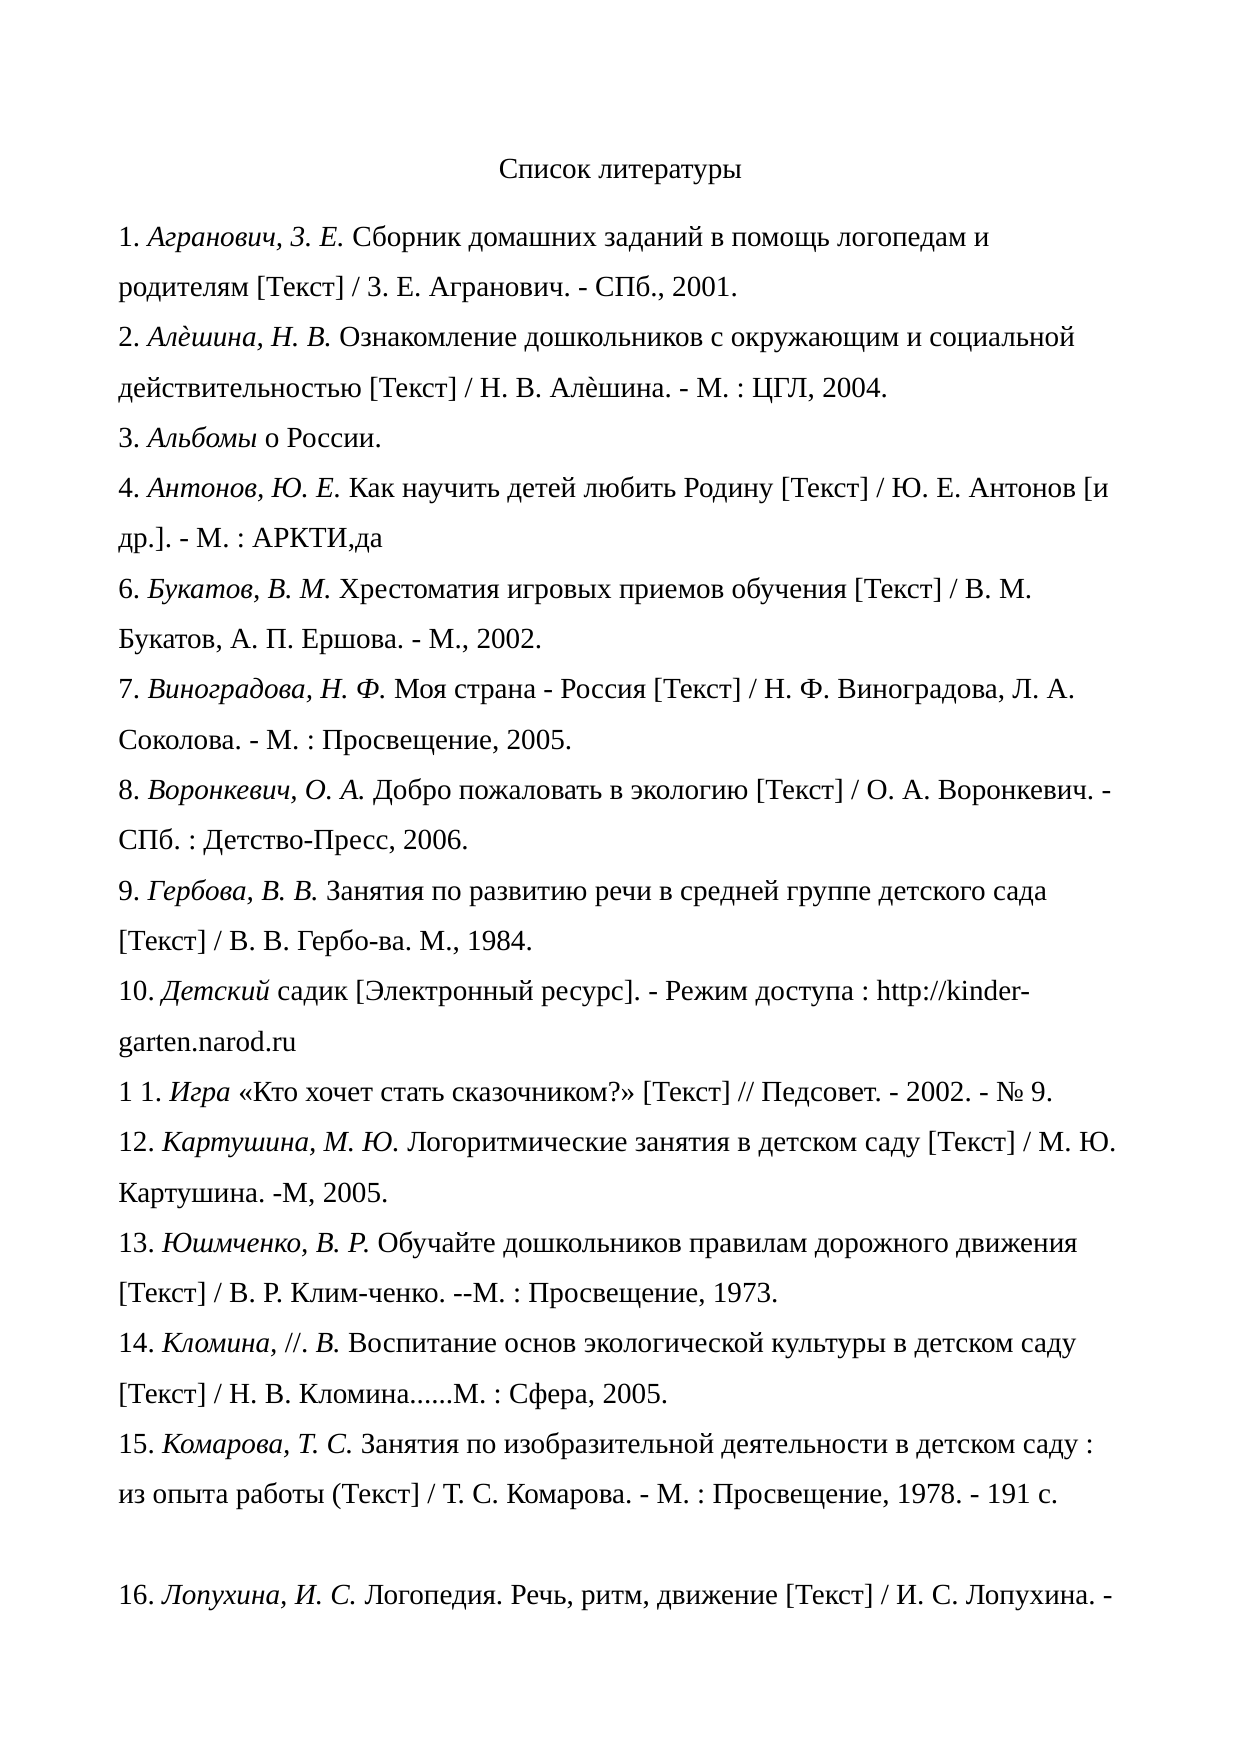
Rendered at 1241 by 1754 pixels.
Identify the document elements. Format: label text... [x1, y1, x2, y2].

text 8. Воронкевич, О. А. Добро пожаловать в экологию [Текст] / О. А. Воронкевич. - СПб. : Детство-Пресс, 2006. [118, 772, 1122, 856]
text 15. Комарова, Т. С. Занятия по изобразительной деятельности в детском саду : из опыта работы (Текст] / Т. С. Комарова. - М. : Просвещение, 1978. - 191 с. [118, 1426, 1122, 1510]
text 1. Агранович, 3. Е. Сборник домашних заданий в помощь логопедам и родителям [Текст] / 3. Е. Агранович. - СПб., 2001. [118, 219, 1122, 303]
text 14. Кломина, //. В. Воспитание основ экологической культуры в детском саду [Текст] / Н. В. Кломина......М. : Сфера, 2005. [118, 1326, 1122, 1409]
text 1 1. Игра «Кто хочет стать сказочником?» [Текст] // Педсовет. - 2002. - № 9. [118, 1074, 1122, 1108]
text 7. Виноградова, Н. Ф. Моя страна - Россия [Текст] / Н. Ф. Виноградова, Л. А. Соколова. - М. : Просвещение, 2005. [118, 672, 1122, 755]
text 4. Антонов, Ю. Е. Как научить детей любить Родину [Текст] / Ю. Е. Антонов [и др.]. - М. : АРКТИ,да [118, 470, 1122, 554]
text 3. Альбомы о России. [118, 420, 1122, 453]
text 10. Детский садик [Электронный ресурс]. - Режим доступа : http://kinder-garten.narod.ru [118, 973, 1122, 1057]
text 16. Лопухина, И. С. Логопедия. Речь, ритм, движение [Текст] / И. С. Лопухина. [118, 1577, 1122, 1611]
text 9. Гербова, В. В. Занятия по развитию речи в средней группе детского сада [Текст] / В. В. Гербо-ва. М., 1984. [118, 873, 1122, 957]
text 13. Юшмченко, В. Р. Обучайте дошкольников правилам дорожного движения [Текст] / В. Р. Клим-ченко. --М. : Просвещение, 1973. [118, 1225, 1122, 1309]
text 12. Картушина, М. Ю. Логоритмические занятия в детском саду [Текст] / М. Ю. Картушина. -М, 2005. [118, 1124, 1122, 1208]
text 6. Букатов, В. М. Хрестоматия игровых приемов обучения [Текст] / В. М. Букатов, А. П. Ершова. - М., 2002. [118, 571, 1122, 655]
text 2. Алѐшина, Н. В. Ознакомление дошкольников с окружающим и социальной действительностью [Текст] / Н. В. Алѐшина. - М. : ЦГЛ, 2004. [118, 319, 1122, 403]
text Список литературы [118, 152, 1122, 185]
